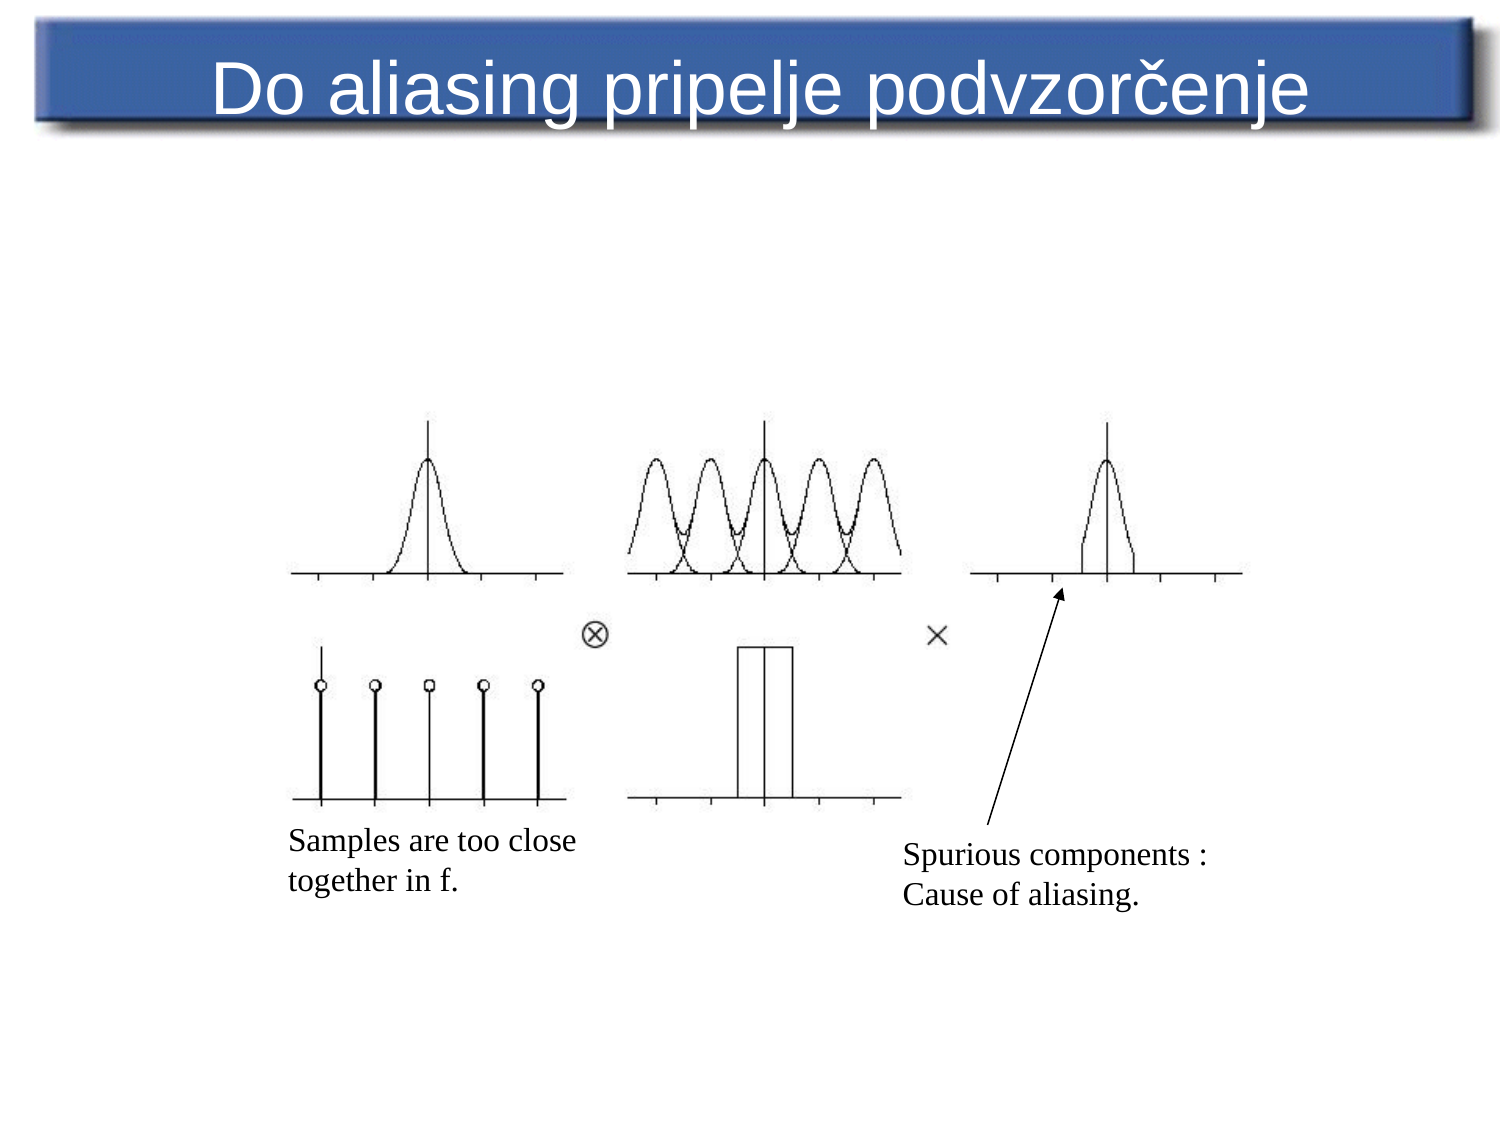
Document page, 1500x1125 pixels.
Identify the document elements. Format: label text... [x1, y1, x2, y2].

title Do aliasing pripelje podvzorčenje [123, 30, 1399, 138]
text_box Samples are too close together in f. [273, 810, 593, 906]
picture [249, 399, 1260, 918]
text_box Spurious components : Cause of aliasing. [888, 824, 1232, 921]
picture [33, 14, 1500, 141]
